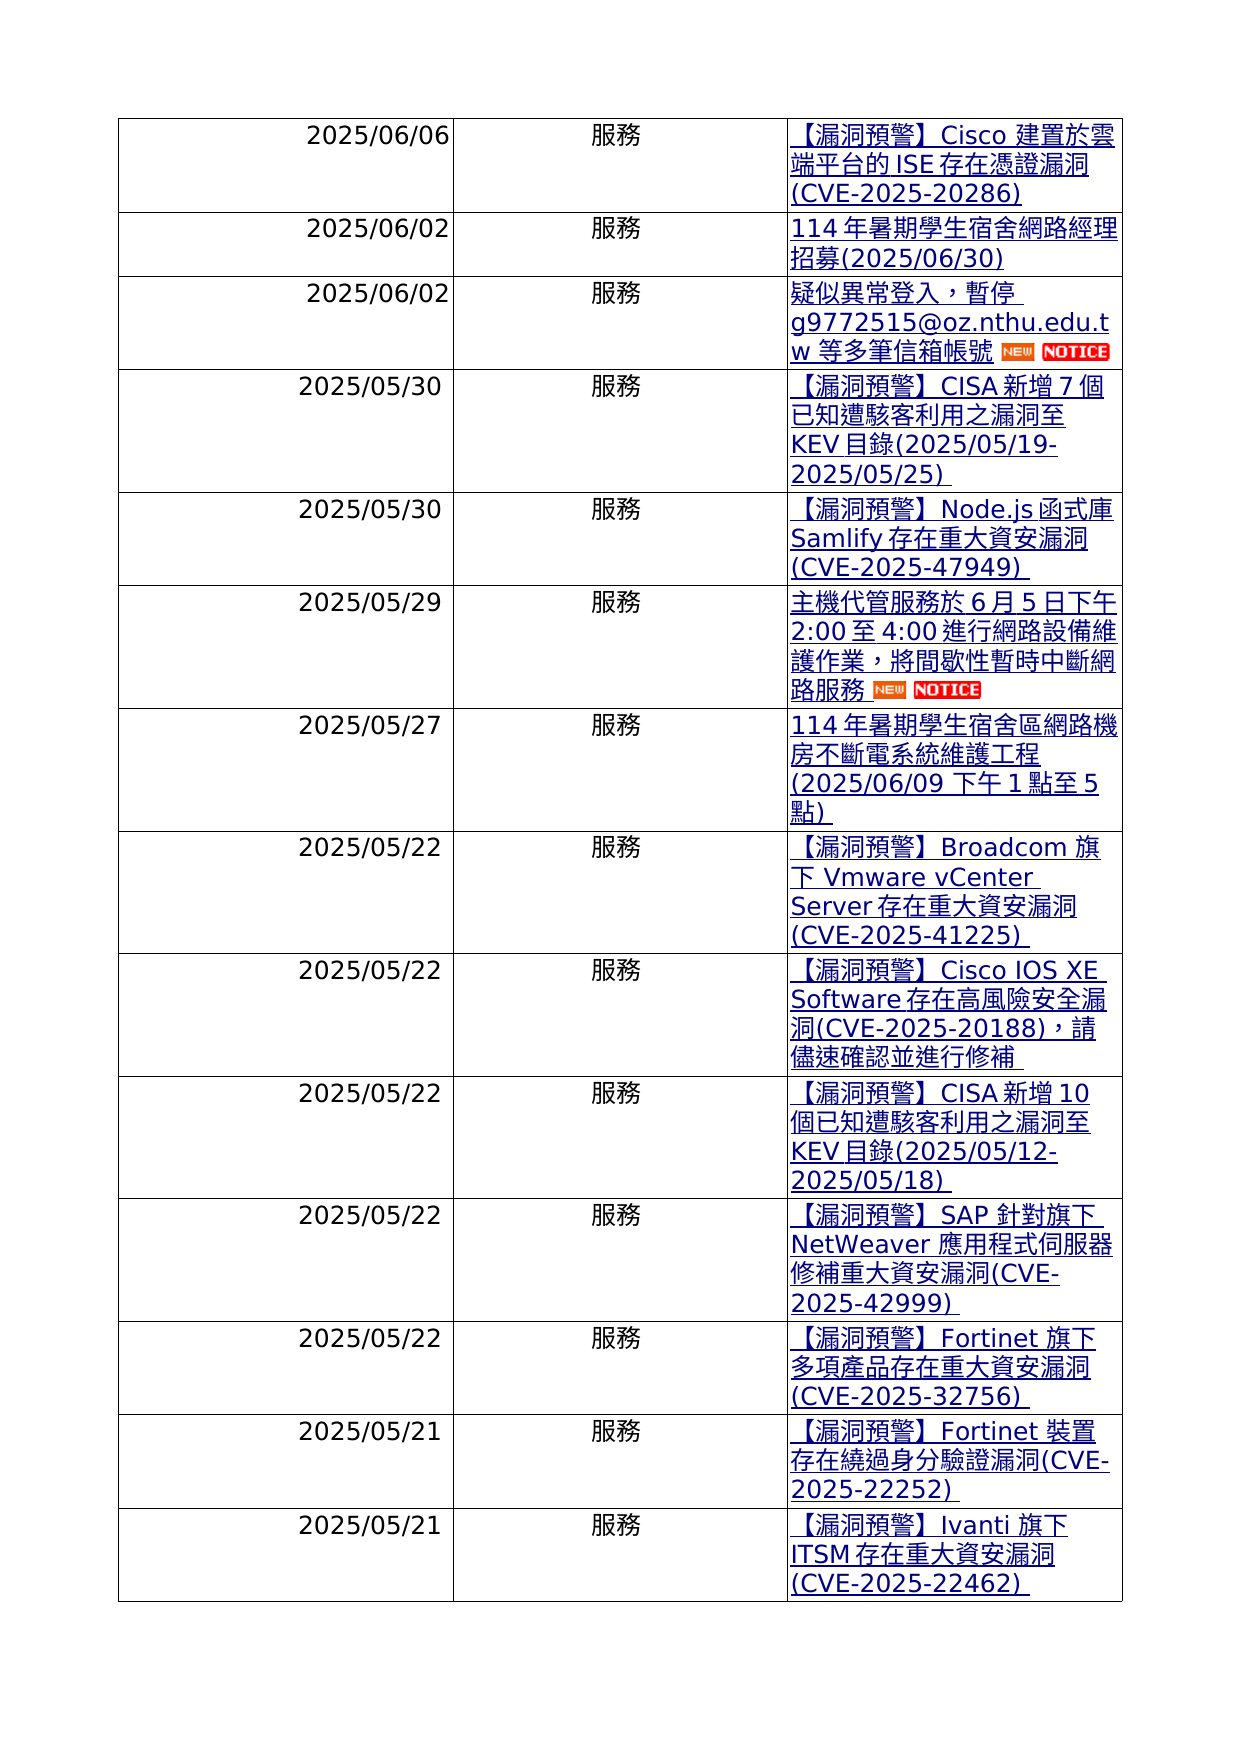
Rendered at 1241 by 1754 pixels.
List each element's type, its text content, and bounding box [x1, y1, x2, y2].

table_cell 服務 [454, 493, 787, 585]
table_cell 2025/05/21 [119, 1509, 453, 1601]
table_cell 服務 [454, 277, 787, 369]
table_cell 服務 [454, 1509, 787, 1601]
table_cell 2025/06/06 [119, 119, 453, 212]
table_cell 服務 [454, 1415, 787, 1508]
table_cell 服務 [454, 119, 787, 212]
table_cell 【漏洞預警】Cisco IOS XE Software存在高風險安全漏洞(CVE-2025-20188)，請儘速確認並進行修補 [788, 954, 1122, 1076]
table_cell 【漏洞預警】SAP 針對旗下 NetWeaver 應用程式伺服器修補重大資安漏洞(CVE-2025-42999) [788, 1199, 1122, 1321]
table_cell 服務 [454, 1322, 787, 1414]
table_cell 【漏洞預警】Cisco 建置於雲端平台的ISE存在憑證漏洞(CVE-2025-20286) [788, 119, 1122, 212]
table_cell 【漏洞預警】Node.js函式庫Samlify存在重大資安漏洞(CVE-2025-47949) [788, 493, 1122, 585]
table_cell 【漏洞預警】CISA新增7個已知遭駭客利用之漏洞至KEV目錄(2025/05/19-2025/05/25) [788, 370, 1122, 492]
table_cell 疑似異常登入，暫停 g9772515@oz.nthu.edu.tw 等多筆信箱帳號 [788, 277, 1122, 369]
table_cell 【漏洞預警】Fortinet 裝置存在繞過身分驗證漏洞(CVE-2025-22252) [788, 1415, 1122, 1508]
picture [1042, 343, 1110, 361]
table_cell 【漏洞預警】Fortinet 旗下多項產品存在重大資安漏洞(CVE-2025-32756) [788, 1322, 1122, 1414]
table_cell 主機代管服務於6月5日下午2:00至4:00進行網路設備維護作業，將間歇性暫時中斷網路服務 [788, 586, 1122, 708]
table_cell 【漏洞預警】CISA新增10個已知遭駭客利用之漏洞至KEV目錄(2025/05/12-2025/05/18) [788, 1077, 1122, 1198]
table_cell 服務 [454, 709, 787, 831]
table_cell 2025/05/29 [119, 586, 453, 708]
table_cell 114年暑期學生宿舍區網路機房不斷電系統維護工程(2025/06/09 下午1點至5點) [788, 709, 1122, 831]
table_cell 2025/05/22 [119, 1199, 453, 1321]
table_cell 2025/05/30 [119, 493, 453, 585]
picture [913, 681, 982, 699]
picture [1001, 343, 1035, 361]
table_cell 服務 [454, 586, 787, 708]
table_cell 服務 [454, 832, 787, 953]
table_cell 【漏洞預警】Ivanti 旗下ITSM存在重大資安漏洞(CVE-2025-22462) [788, 1509, 1122, 1601]
table_cell 服務 [454, 213, 787, 276]
table_cell 2025/05/27 [119, 709, 453, 831]
table_cell 2025/05/21 [119, 1415, 453, 1508]
table_cell 2025/05/22 [119, 832, 453, 953]
table_cell 服務 [454, 954, 787, 1076]
table_cell 114年暑期學生宿舍網路經理招募(2025/06/30) [788, 213, 1122, 276]
table_cell 服務 [454, 1199, 787, 1321]
picture [873, 681, 907, 699]
table_cell 服務 [454, 370, 787, 492]
table_cell 【漏洞預警】Broadcom 旗下 Vmware vCenter Server存在重大資安漏洞(CVE-2025-41225) [788, 832, 1122, 953]
table_cell 2025/05/22 [119, 1322, 453, 1414]
table_cell 2025/05/30 [119, 370, 453, 492]
table_cell 2025/06/02 [119, 213, 453, 276]
table_cell 服務 [454, 1077, 787, 1198]
table_cell 2025/05/22 [119, 954, 453, 1076]
table_cell 2025/06/02 [119, 277, 453, 369]
table_cell 2025/05/22 [119, 1077, 453, 1198]
